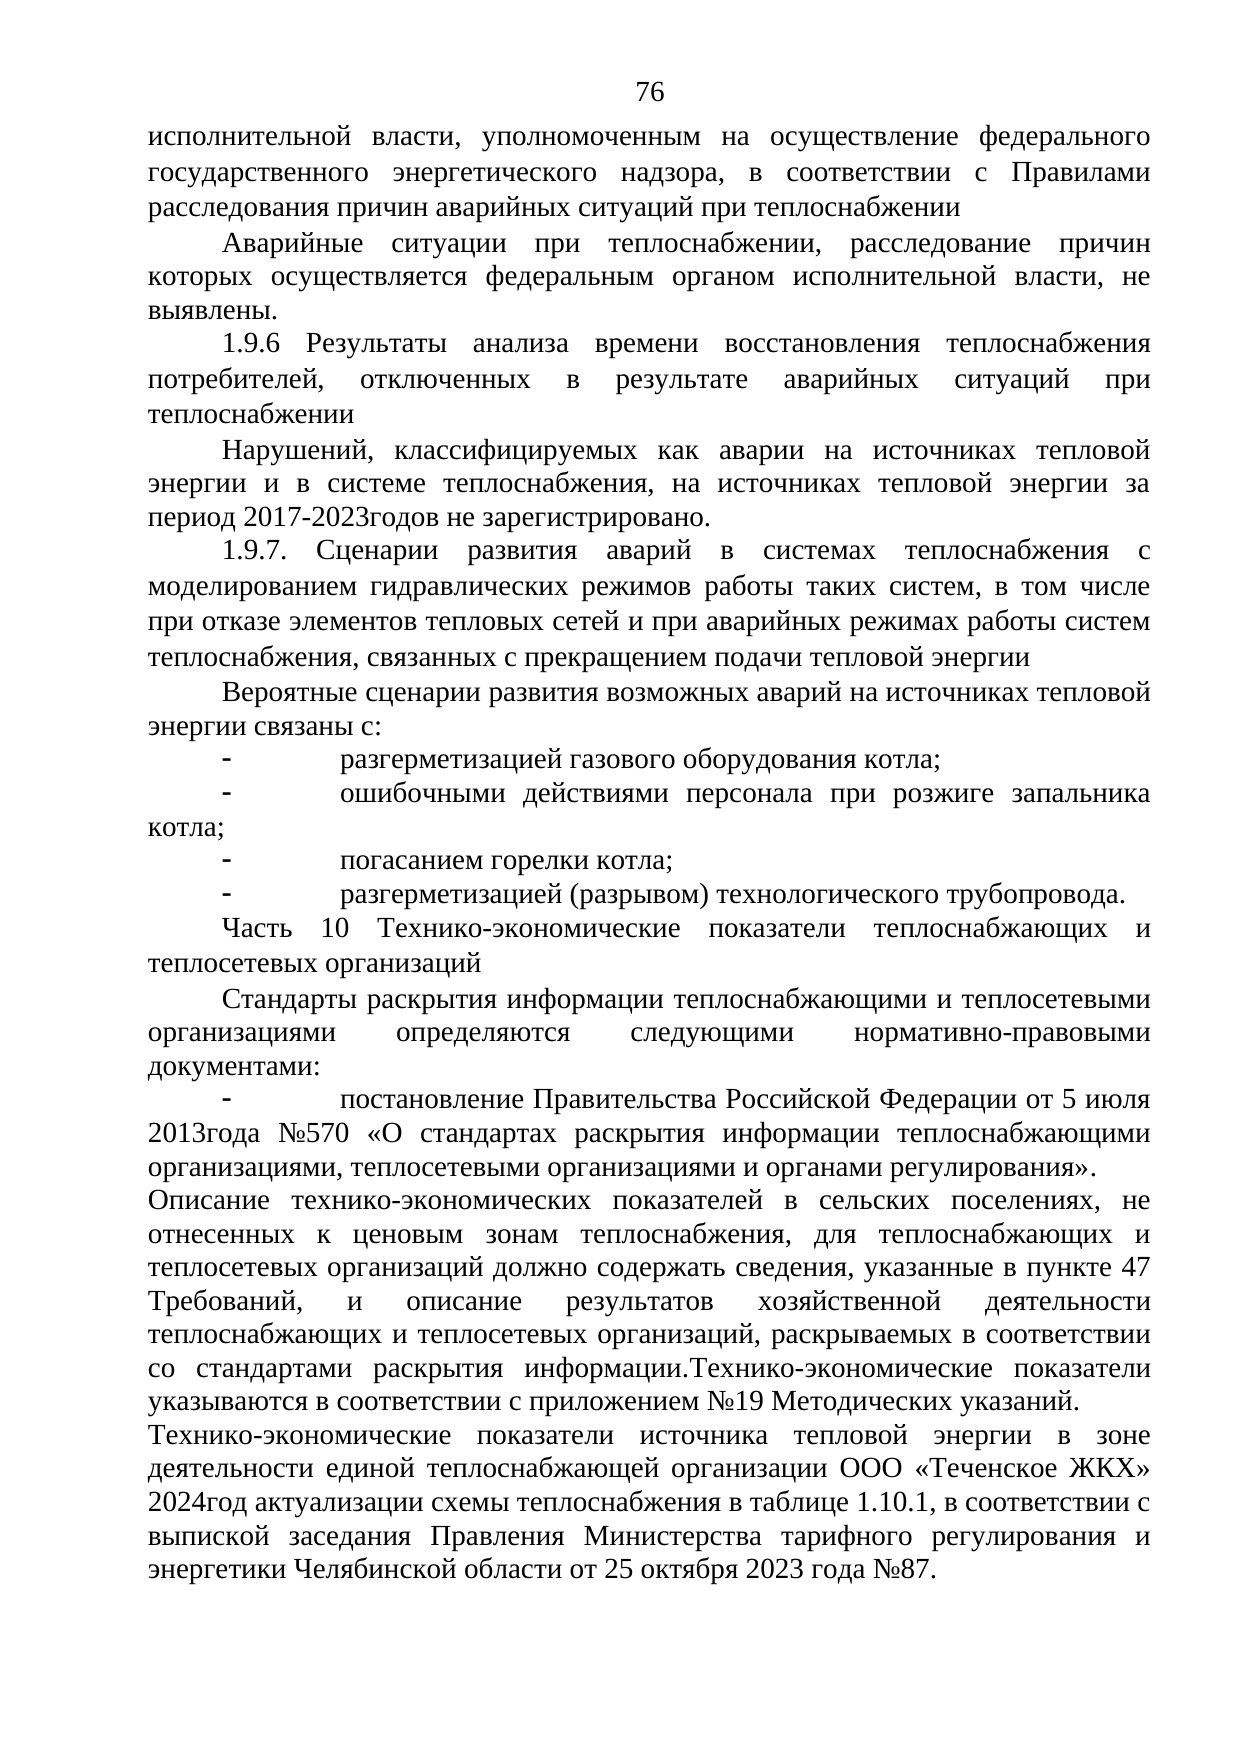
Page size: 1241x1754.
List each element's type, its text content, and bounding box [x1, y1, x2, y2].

text Стандарты раскрытия информации теплоснабжающими и теплосетевыми организациями определяются следующими нормативно-правовыми документами: [148, 981, 1152, 1081]
text Вероятные сценарии развития возможных аварий на источниках тепловой энергии связаны с: [148, 674, 1152, 742]
text Часть 10 Технико-экономические показатели теплоснабжающих и теплосетевых организаций [148, 910, 1152, 979]
text Аварийные ситуации при теплоснабжении, расследование причин которых осуществляется федеральным органом исполнительной власти, не выявлены. [148, 225, 1152, 325]
list ошибочными действиями персонала при розжиге запальника котла; [148, 775, 1152, 842]
list погасанием горелки котла; [148, 842, 1152, 876]
list постановление Правительства Российской Федерации от 5 июля 2013года №570 «О стандартах раскрытия информации теплоснабжающими организациями, теплосетевыми организациями и органами регулирования». [148, 1081, 1152, 1182]
text Описание технико-экономических показателей в сельских поселениях, не отнесенных к ценовым зонам теплоснабжения, для теплоснабжающих и теплосетевых организаций должно содержать сведения, указанные в пункте 47 Требований, и описание результатов хозяйственной деятельности теплоснабжающих и теплосетевых организаций, раскрываемых в соответствии со стандартами раскрытия информации.Технико-экономические показатели указываются в соответствии с приложением №19 Методических указаний. [148, 1182, 1152, 1417]
text Технико-экономические показатели источника тепловой энергии в зоне деятельности единой теплоснабжающей организации ООО «Теченское ЖКХ» 2024год актуализации схемы теплоснабжения в таблице 1.10.1, в соответствии с выпиской заседания Правления Министерства тарифного регулирования и энергетики Челябинской области от 25 октября 2023 года №87. [148, 1417, 1152, 1585]
list разгерметизацией (разрывом) технологического трубопровода. [148, 876, 1152, 910]
list разгерметизацией газового оборудования котла; [148, 742, 1152, 775]
text 1.9.6 Результаты анализа времени восстановления теплоснабжения потребителей, отключенных в результате аварийных ситуаций при теплоснабжении [148, 325, 1152, 430]
text 1.9.7. Сценарии развития аварий в системах теплоснабжения с моделированием гидравлических режимов работы таких систем, в том числе при отказе элементов тепловых сетей и при аварийных режимах работы систем теплоснабжения, связанных с прекращением подачи тепловой энергии [148, 532, 1152, 673]
text исполнительной власти, уполномоченным на осуществление федерального государственного энергетического надзора, в соответствии с Правилами расследования причин аварийных ситуаций при теплоснабжении [148, 118, 1152, 223]
text Нарушений, классифицируемых как аварии на источниках тепловой энергии и в системе теплоснабжения, на источниках тепловой энергии за период 2017-2023годов не зарегистрировано. [148, 432, 1152, 532]
